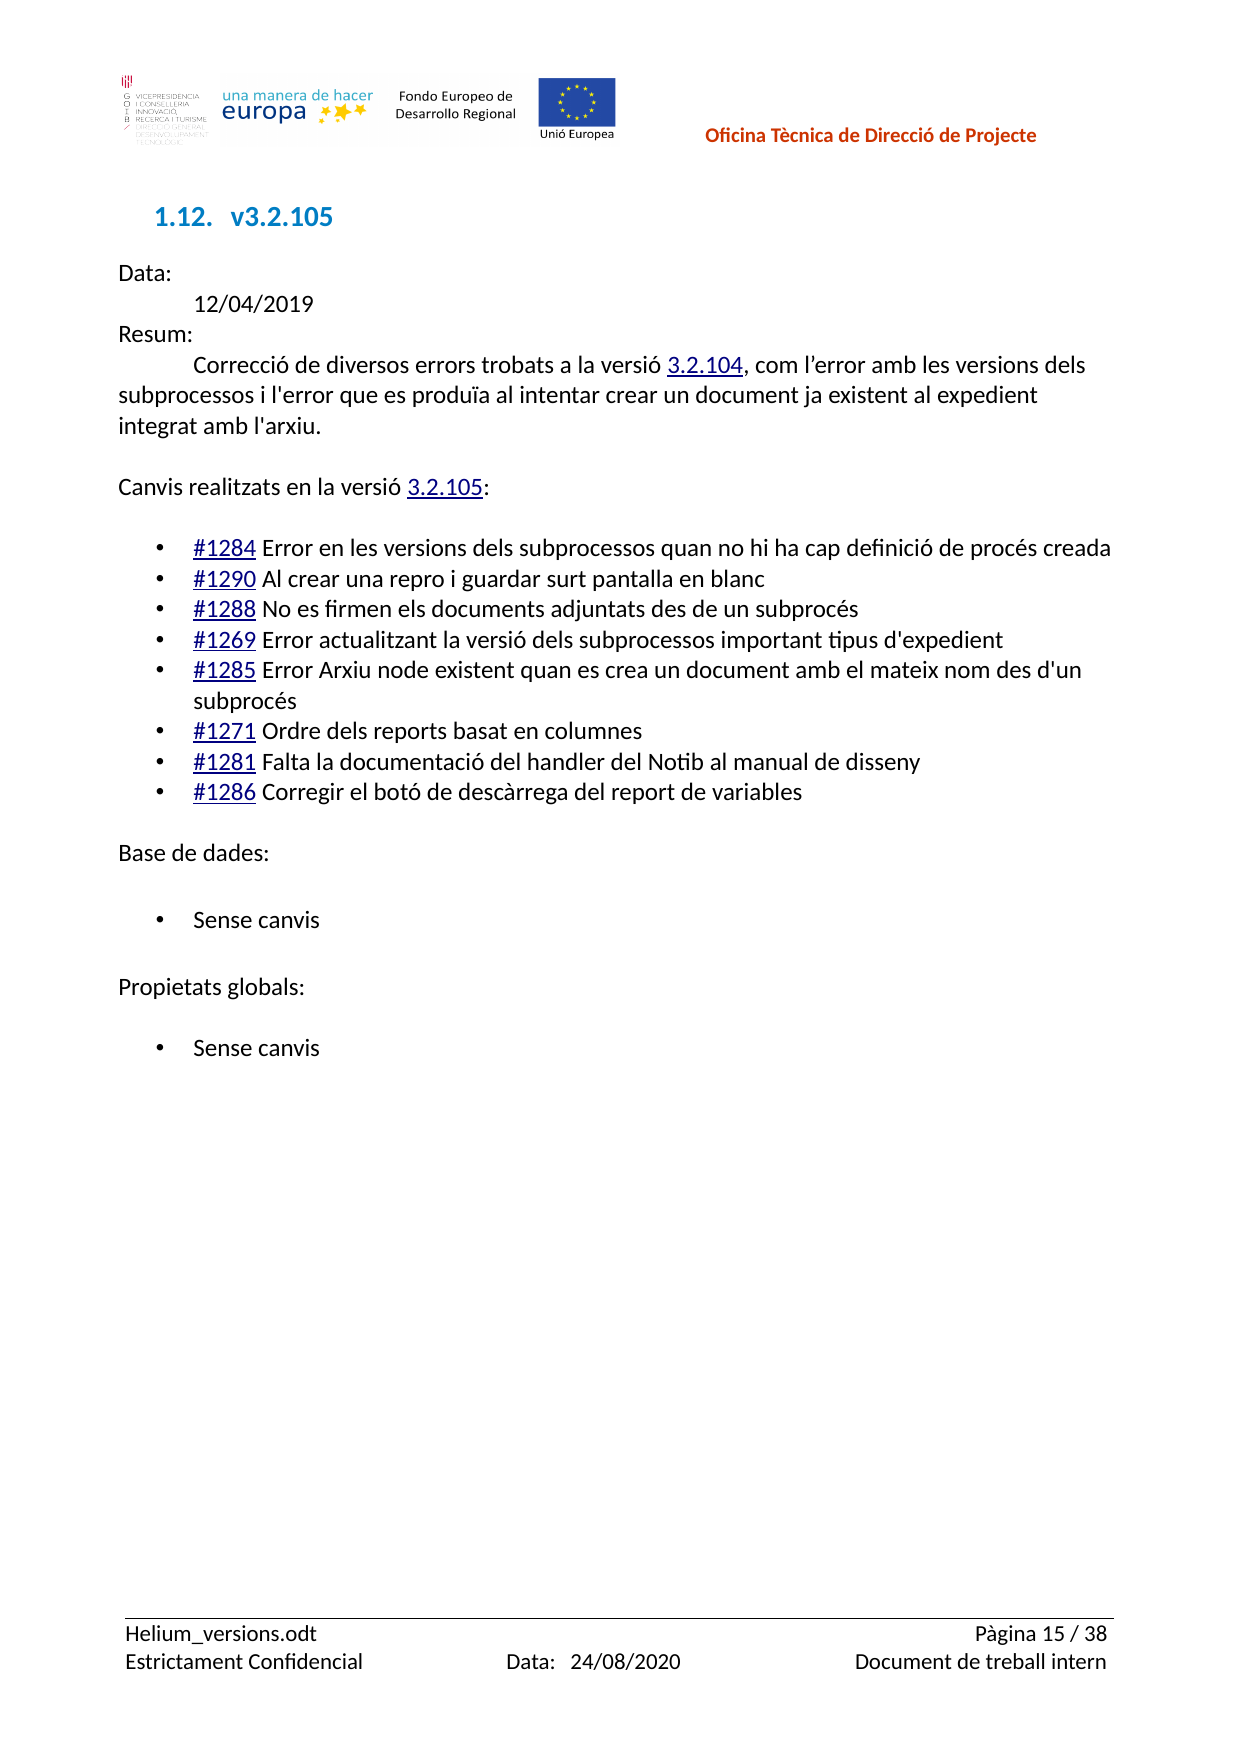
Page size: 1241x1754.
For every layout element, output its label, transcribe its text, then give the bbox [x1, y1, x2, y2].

list #1288 No es firmen els documents adjuntats des de un subprocés [156, 593, 1122, 624]
list Sense canvis [156, 904, 1122, 935]
list #1271 Ordre dels reports basat en columnes [156, 715, 1122, 746]
subtitle v3.2.105 [153, 198, 1122, 234]
text 12/04/2019 [118, 288, 1122, 319]
text Base de dades: [118, 837, 1122, 868]
text Canvis realitzats en la versió 3.2.105: [118, 471, 1122, 502]
picture [118, 73, 213, 147]
text Resum: [118, 319, 1122, 349]
list #1286 Corregir el botó de descàrrega del report de variables [156, 776, 1122, 807]
picture [219, 73, 621, 147]
list #1281 Falta la documentació del handler del Notib al manual de disseny [156, 746, 1122, 776]
text Correcció de diversos errors trobats a la versió 3.2.104, com l’error amb les versions dels subprocessos i l'error que es produïa al intentar crear un document ja existent al expedient integrat amb l'arxiu. [118, 349, 1122, 441]
list Sense canvis [156, 1032, 1122, 1063]
list #1284 Error en les versions dels subprocessos quan no hi ha cap definició de procés creada [156, 532, 1122, 563]
list #1269 Error actualitzant la versió dels subprocessos important tipus d'expedient [156, 624, 1122, 654]
text Propietats globals: [118, 971, 1122, 1002]
list #1290 Al crear una repro i guardar surt pantalla en blanc [156, 563, 1122, 593]
list #1285 Error Arxiu node existent quan es crea un document amb el mateix nom des d'un subprocés [156, 654, 1122, 715]
text Data: [118, 258, 1122, 288]
